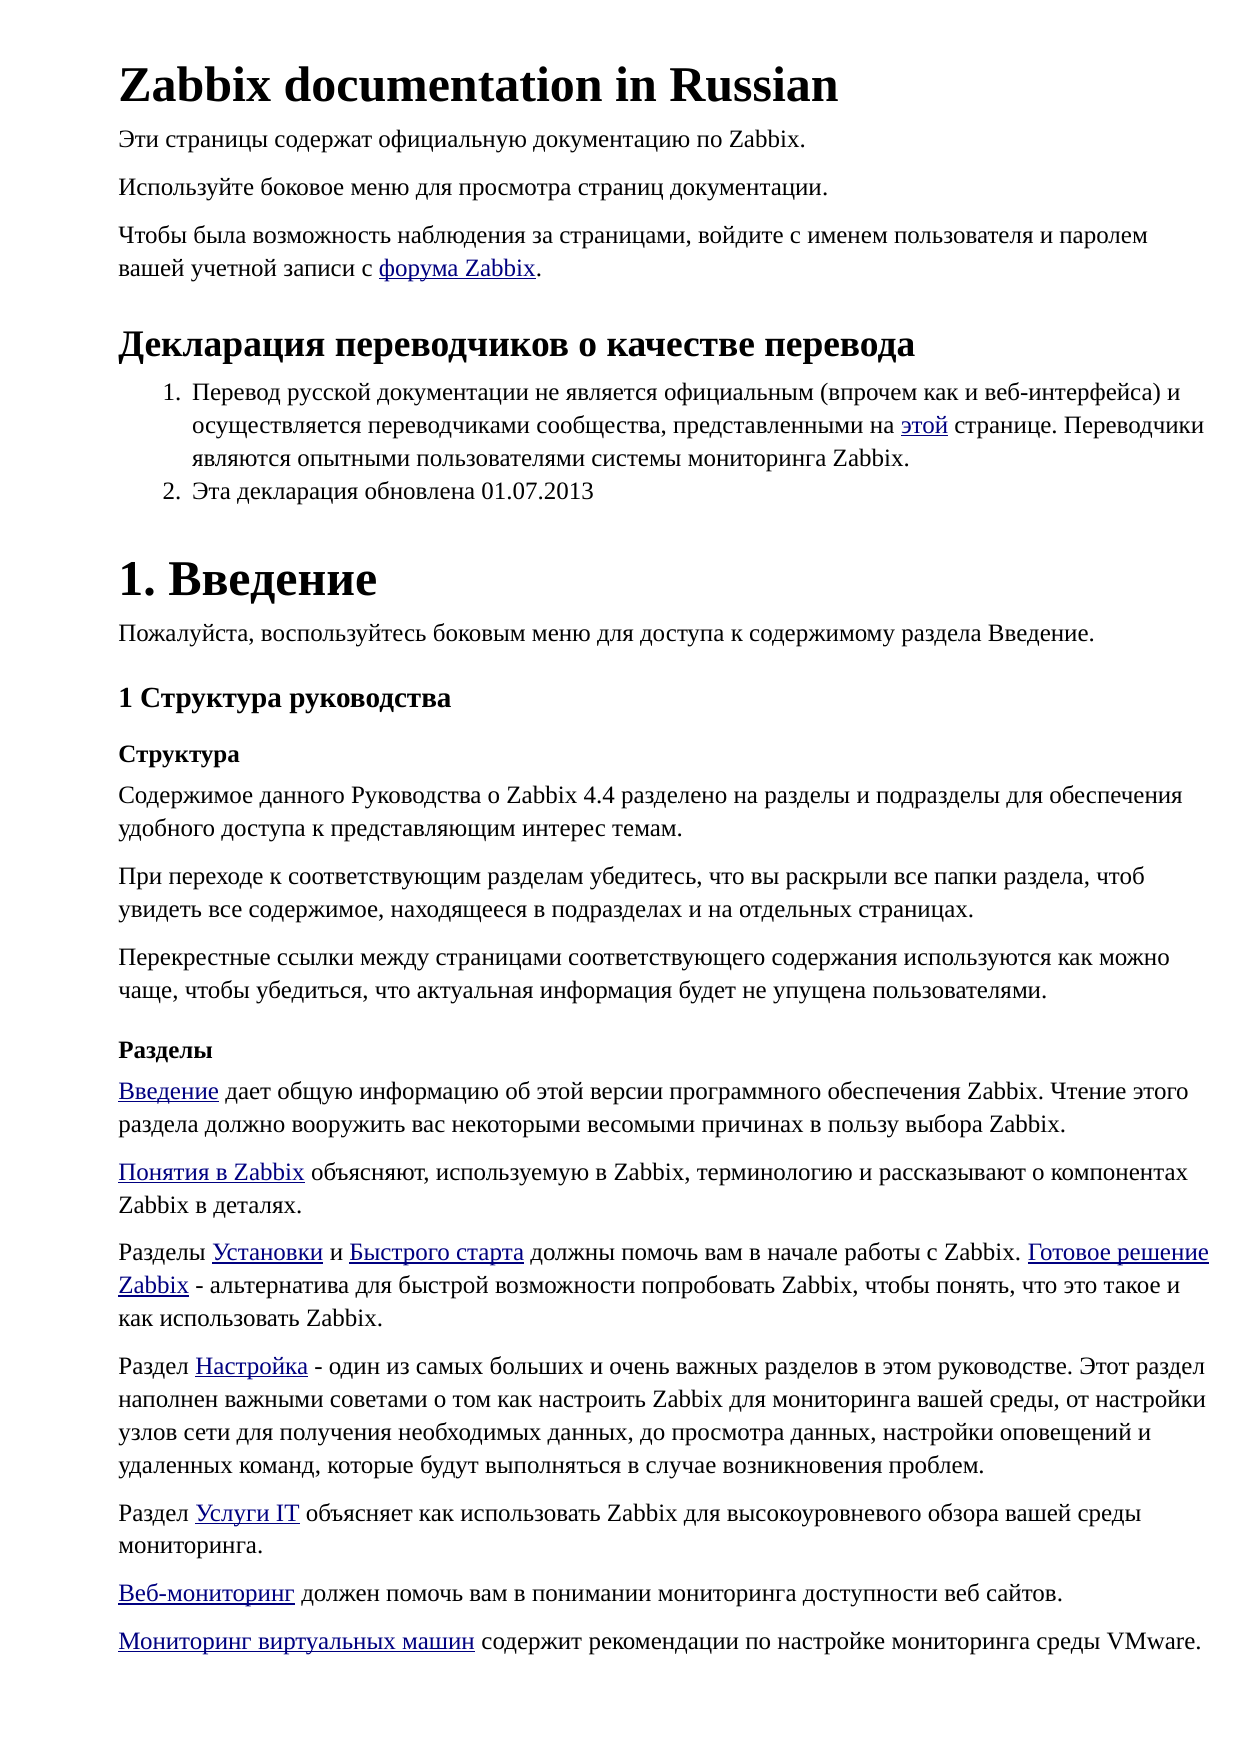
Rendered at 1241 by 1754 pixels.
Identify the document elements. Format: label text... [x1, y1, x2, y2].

text Содержимое данного Руководства о Zabbix 4.4 разделено на разделы и подразделы для обеспечения удобного доступа к представляющим интерес темам. [118, 780, 1211, 842]
text Перекрестные ссылки между страницами соответствующего содержания используются как можно чаще, чтобы убедиться, что актуальная информация будет не упущена пользователями. [118, 942, 1211, 1003]
text Понятия в Zabbix объясняют, используемую в Zabbix, терминологию и рассказывают о компонентах Zabbix в деталях. [118, 1157, 1211, 1218]
text Раздел Настройка - один из самых больших и очень важных разделов в этом руководстве. Этот раздел наполнен важными советами о том как настроить Zabbix для мониторинга вашей среды, от настройки узлов сети для получения необходимых данных, до просмотра данных, настройки оповещений и удаленных команд, которые будут выполняться в случае возникновения проблем. [118, 1351, 1211, 1479]
subtitle 1 Структура руководства [118, 681, 1211, 714]
text Разделы Установки и Быстрого старта должны помочь вам в начале работы с Zabbix. Готовое решение Zabbix - альтернатива для быстрой возможности попробовать Zabbix, чтобы понять, что это такое и как использовать Zabbix. [118, 1237, 1211, 1332]
subtitle Структура [118, 739, 1211, 768]
text При переходе к соответствующим разделам убедитесь, что вы раскрыли все папки раздела, чтоб увидеть все содержимое, находящееся в подразделах и на отдельных страницах. [118, 861, 1211, 923]
text Мониторинг виртуальных машин содержит рекомендации по настройке мониторинга среды VMware. [118, 1626, 1211, 1654]
text Эти страницы содержат официальную документацию по Zabbix. [118, 124, 1211, 153]
text Пожалуйста, воспользуйтесь боковым меню для доступа к содержимому раздела Введение. [118, 618, 1211, 647]
text Веб-мониторинг должен помочь вам в понимании мониторинга доступности веб сайтов. [118, 1578, 1211, 1607]
list Эта декларация обновлена 01.07.2013 [162, 476, 1211, 504]
text Используйте боковое меню для просмотра страниц документации. [118, 172, 1211, 201]
text Введение дает общую информацию об этой версии программного обеспечения Zabbix. Чтение этого раздела должно вооружить вас некоторыми весомыми причинах в пользу выбора Zabbix. [118, 1076, 1211, 1138]
subtitle Zabbix documentation in Russian [118, 54, 1211, 112]
text Чтобы была возможность наблюдения за страницами, войдите с именем пользователя и паролем вашей учетной записи с форума Zabbix. [118, 220, 1211, 281]
text Раздел Услуги IT объясняет как использовать Zabbix для высокоуровневого обзора вашей среды мониторинга. [118, 1498, 1211, 1559]
subtitle Декларация переводчиков о качестве перевода [118, 321, 1211, 364]
list Перевод русской документации не является официальным (впрочем как и веб-интерфейса) и осуществляется переводчиками сообщества, представленными на этой странице. Переводчики являются опытными пользователями системы мониторинга Zabbix. [162, 377, 1211, 472]
subtitle Разделы [118, 1035, 1211, 1063]
subtitle 1. Введение [118, 548, 1211, 606]
